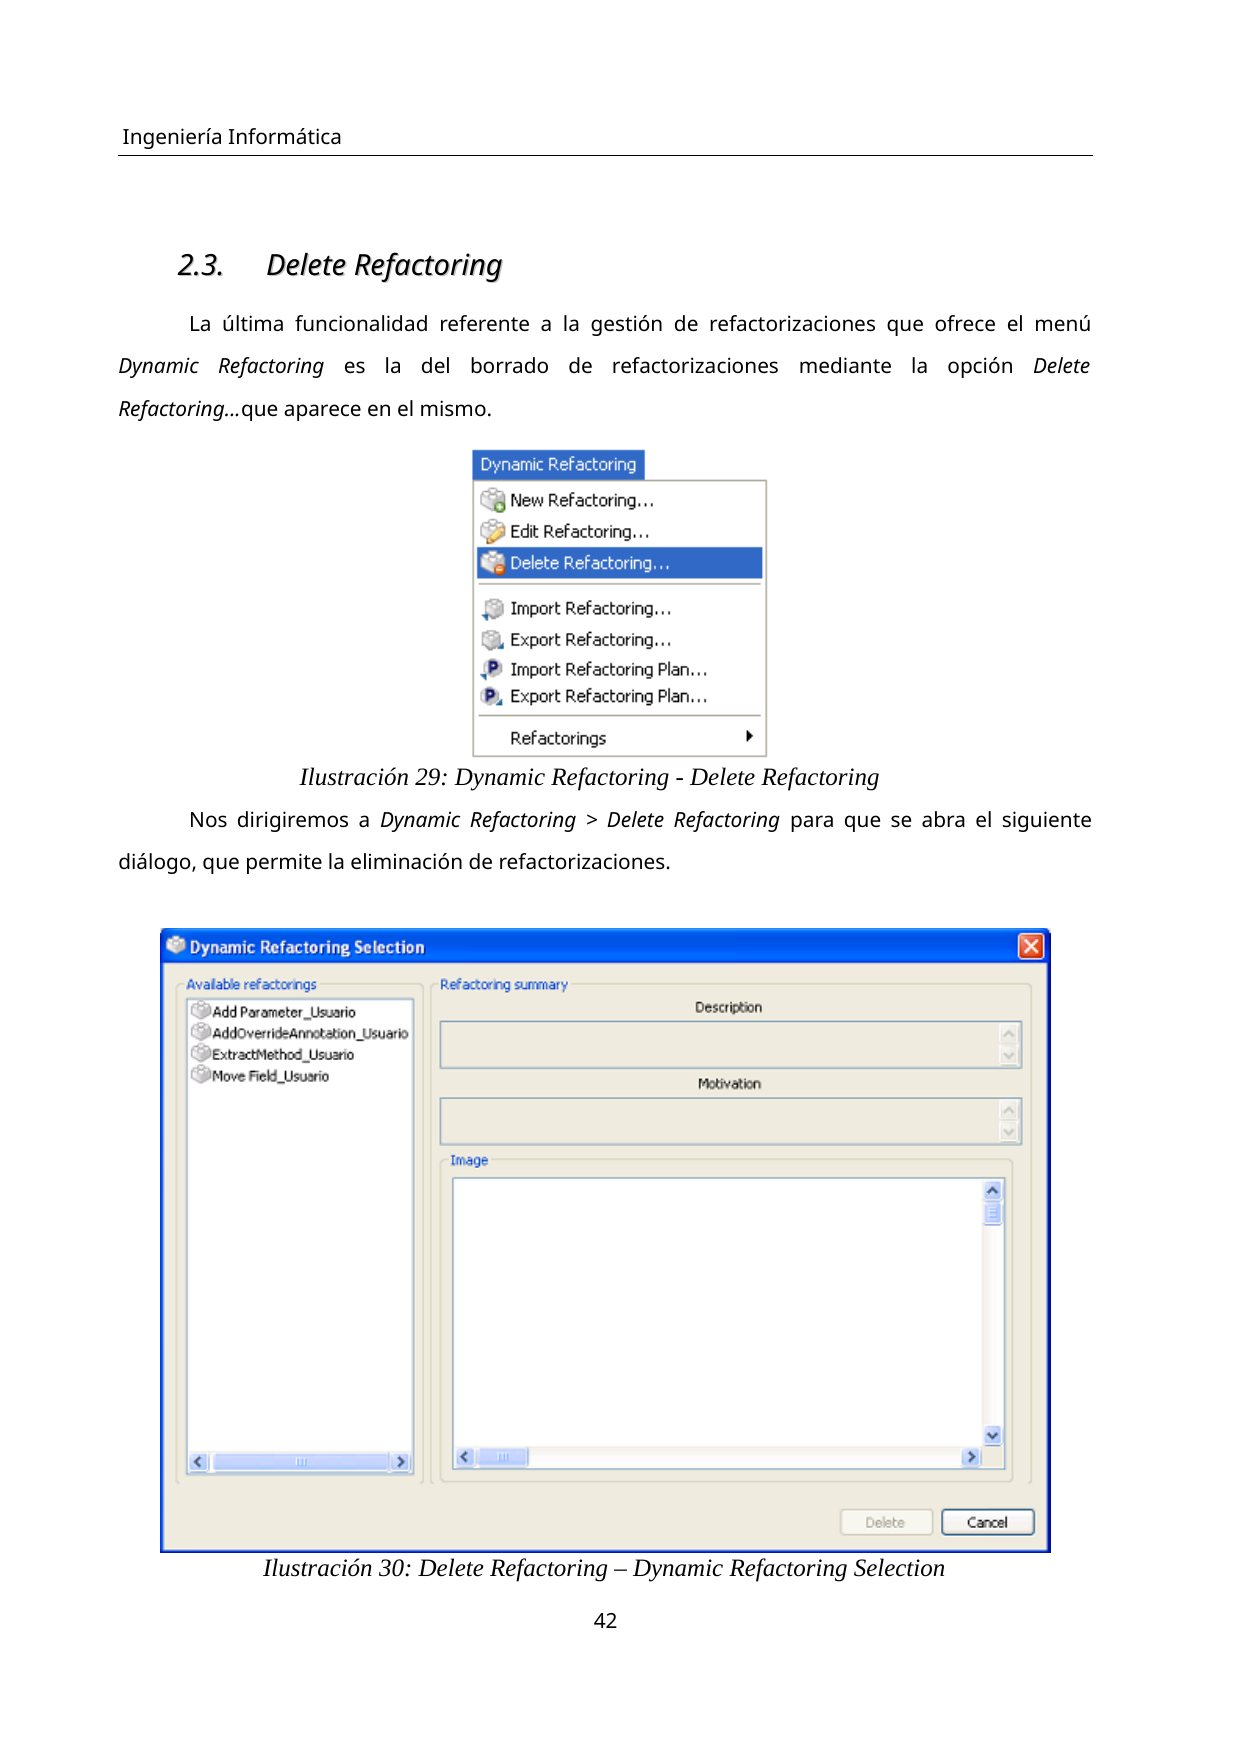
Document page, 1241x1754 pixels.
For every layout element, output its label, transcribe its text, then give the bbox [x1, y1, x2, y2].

subtitle Delete Refactoring [177, 244, 1093, 284]
text Ilustración 30: Delete Refactoring – Dynamic Refactoring Selection [160, 1553, 1051, 1582]
text Nos dirigiremos a Dynamic Refactoring > Delete Refactoring para que se abra el siguiente diálogo, que permite la eliminación de refactorizaciones. [118, 762, 1093, 876]
text Ilustración 29: Dynamic Refactoring - Delete Refactoring [288, 457, 893, 791]
text La última funcionalidad referente a la gestión de refactorizaciones que ofrece el menú Dynamic Refactoring es la del borrado de refactorizaciones mediante la opción Delete Refactoring...que aparece en el mismo. [118, 309, 1093, 422]
picture [160, 928, 1051, 1553]
picture [468, 444, 772, 762]
